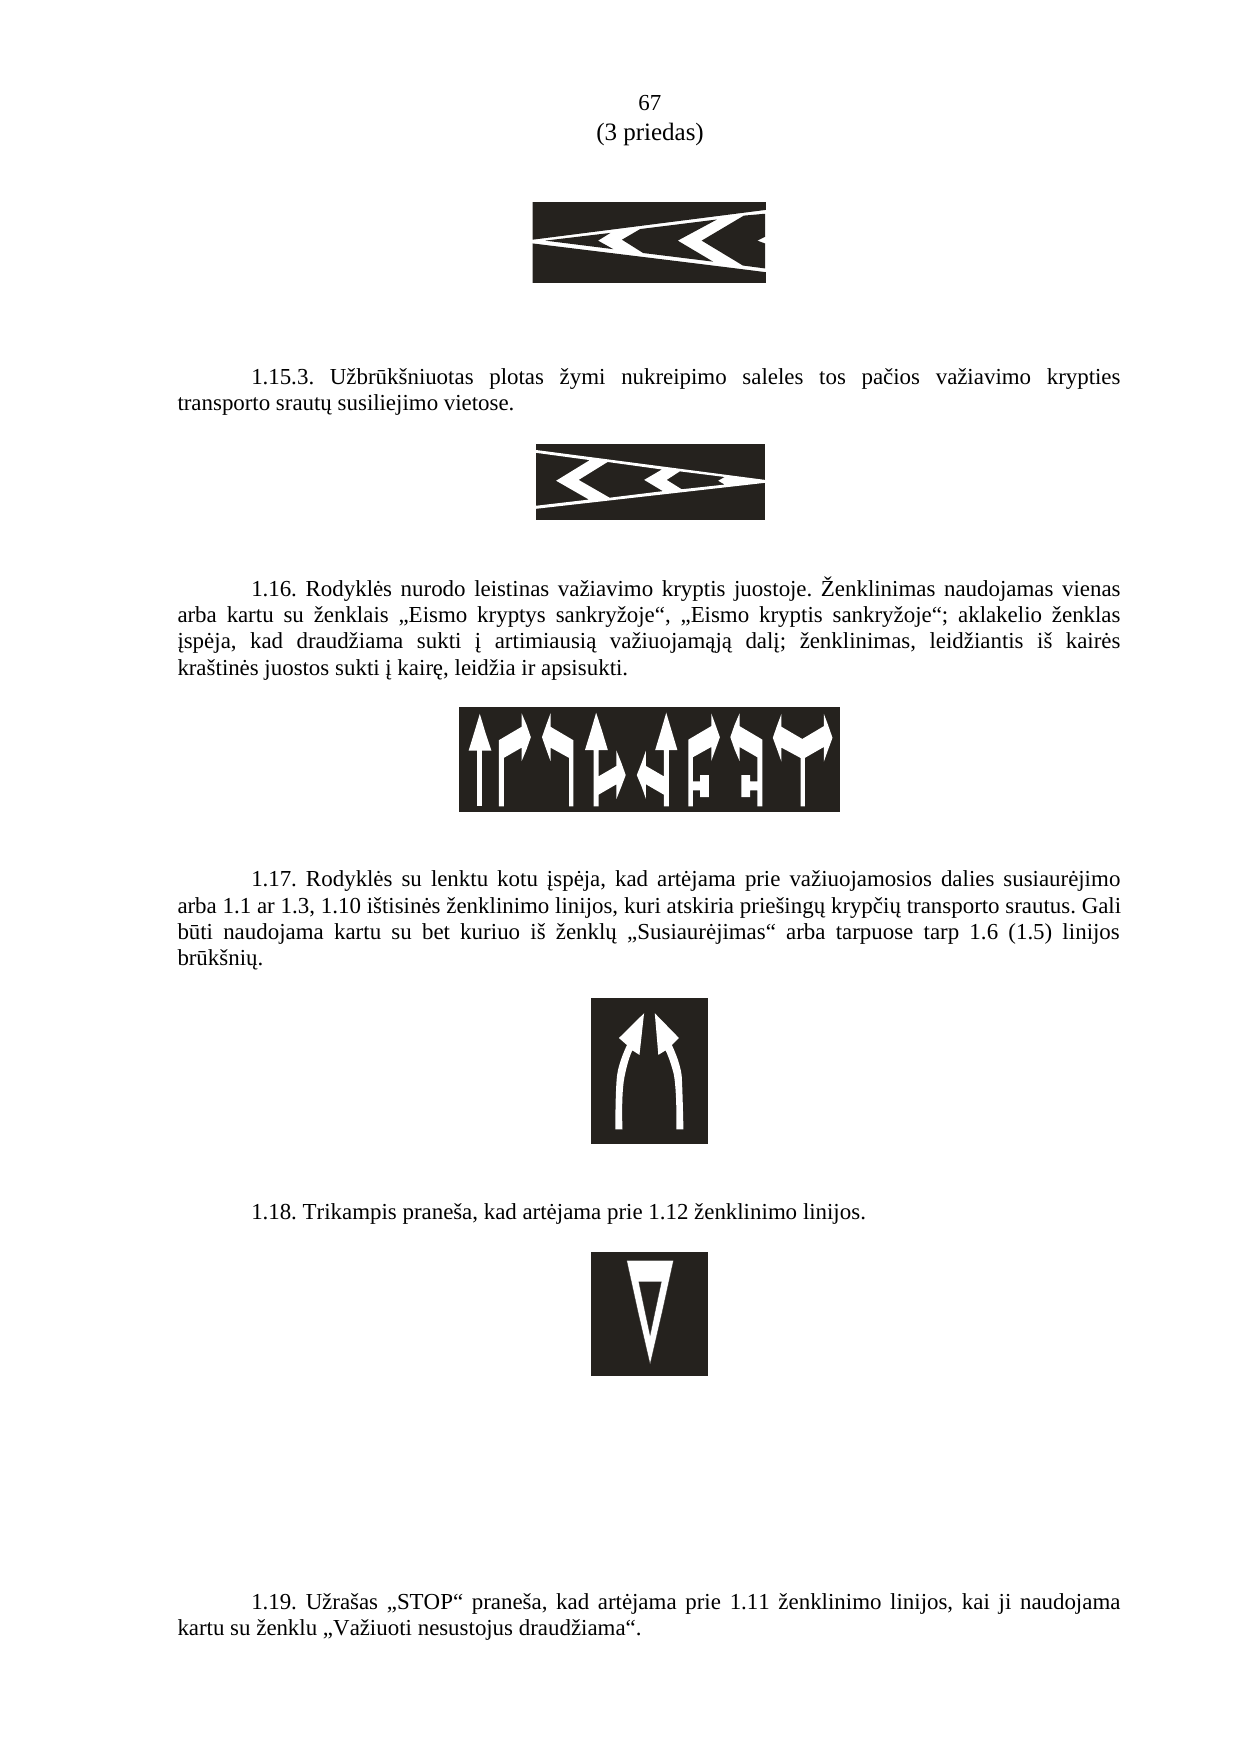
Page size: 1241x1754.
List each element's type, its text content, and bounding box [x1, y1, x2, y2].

text 1.19. Užrašas „STOP“ praneša, kad artėjama prie 1.11 ženklinimo linijos, kai ji naudojama kartu su ženklu „Važiuoti nesustojus draudžiama“. [177, 1588, 1122, 1641]
text 1.16. Rodyklės nurodo leistinas važiavimo kryptis juostoje. Ženklinimas naudojamas vienas arba kartu su ženklais „Eismo kryptys sankryžoje“, „Eismo kryptis sankryžoje“; aklakelio ženklas įspėja, kad draudžiama sukti į artimiausią važiuojamąją dalį; ženklinimas, leidžiantis iš kairės kraštinės juostos sukti į kairę, leidžia ir apsisukti. [177, 575, 1122, 680]
text 1.15.3. Užbrūkšniuotas plotas žymi nukreipimo saleles tos pačios važiavimo krypties transporto srautų susiliejimo vietose. [177, 363, 1122, 416]
text 1.17. Rodyklės su lenktu kotu įspėja, kad artėjama prie važiuojamosios dalies susiaurėjimo arba 1.1 ar 1.3, 1.10 ištisinės ženklinimo linijos, kuri atskiria priešingų krypčių transporto srautus. Gali būti naudojama kartu su bet kuriuo iš ženklų „Susiaurėjimas“ arba tarpuose tarp 1.6 (1.5) linijos brūkšnių. [177, 865, 1122, 971]
text 1.18. Trikampis praneša, kad artėjama prie 1.12 ženklinimo linijos. [177, 1198, 1122, 1224]
